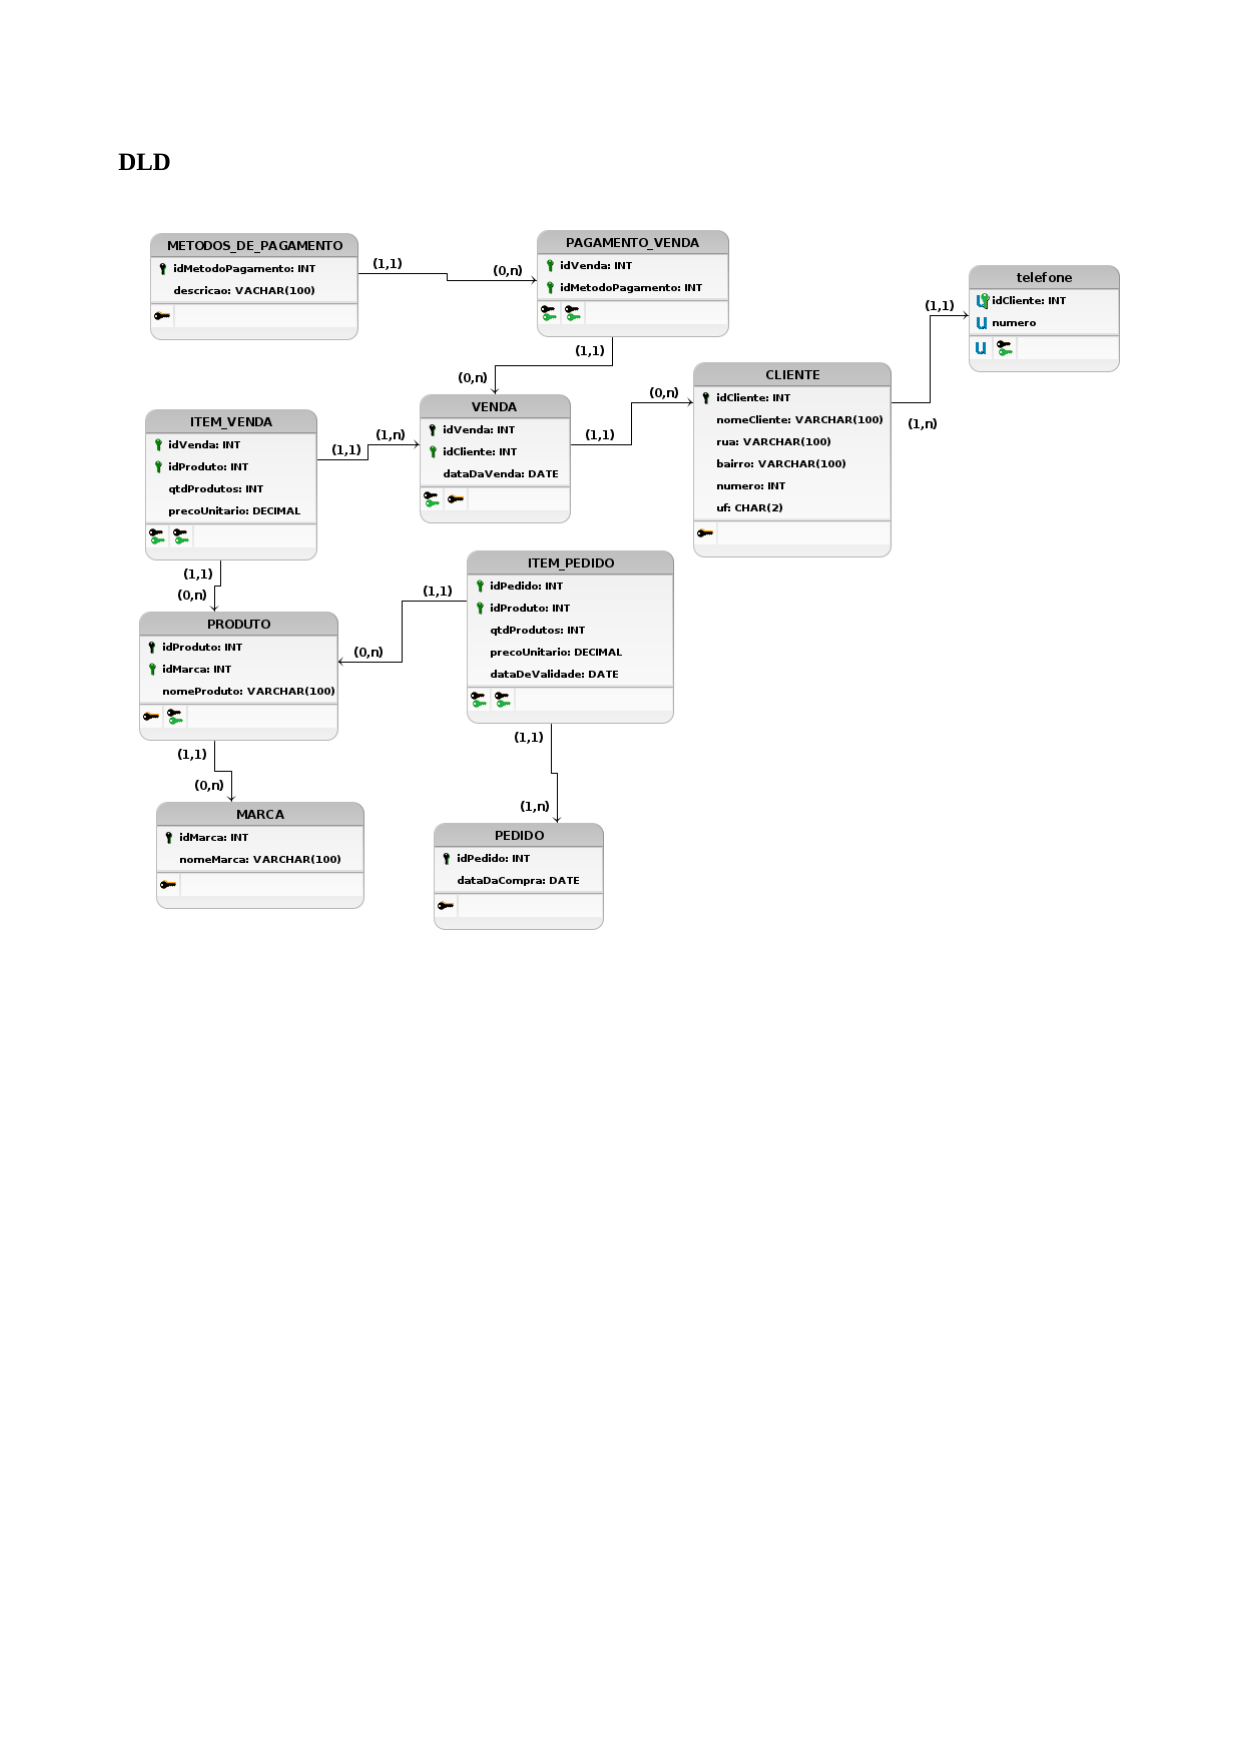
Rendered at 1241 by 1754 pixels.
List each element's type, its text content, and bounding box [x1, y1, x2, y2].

text DLD [118, 147, 1122, 176]
picture [118, 204, 1123, 933]
